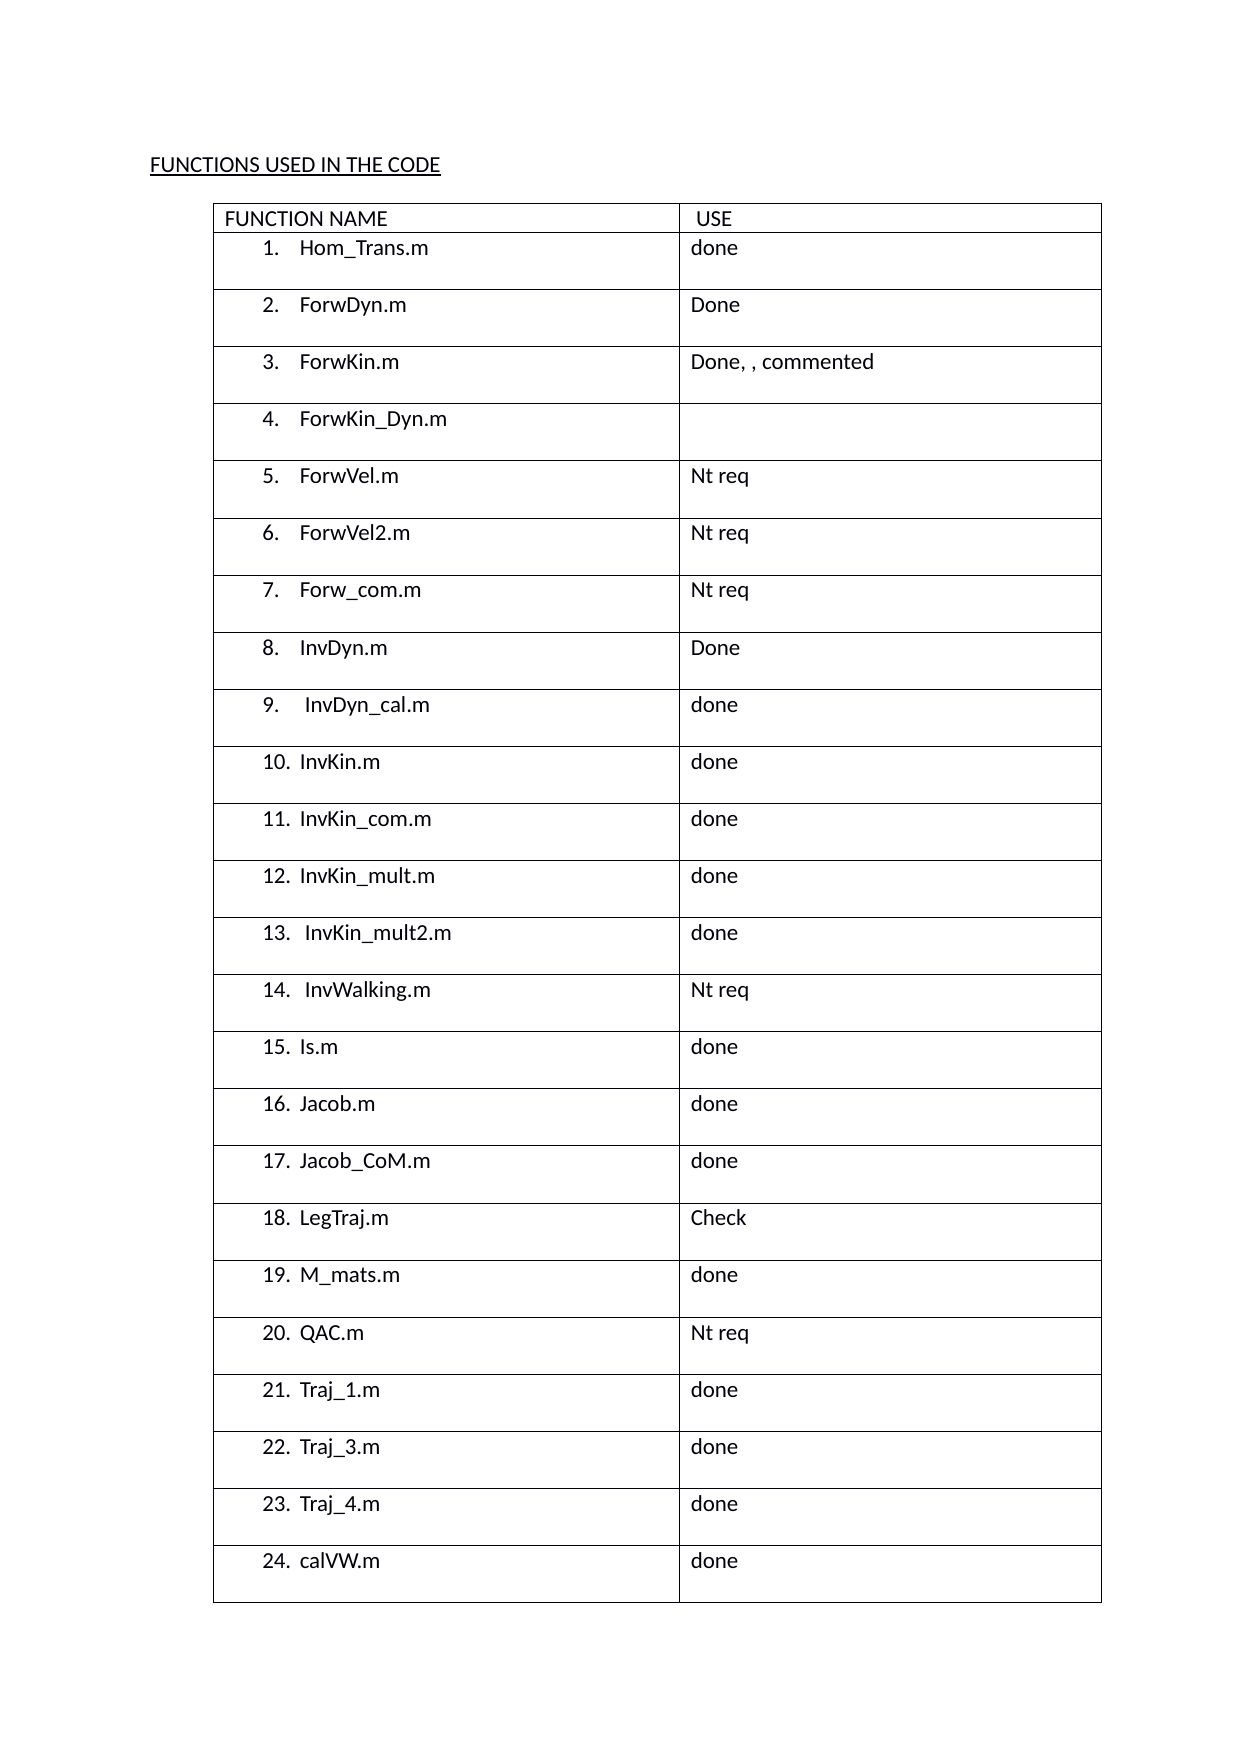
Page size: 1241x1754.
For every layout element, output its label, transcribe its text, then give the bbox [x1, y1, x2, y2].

table_cell done [680, 690, 1101, 746]
table_cell Hom_Trans.m [214, 233, 679, 289]
table_cell M_mats.m [214, 1261, 679, 1317]
table_cell Forw_com.m [214, 576, 679, 632]
table_cell InvKin_mult2.m [214, 918, 679, 974]
table_cell ForwKin.m [214, 347, 679, 403]
table_cell done [680, 861, 1101, 917]
table_cell done [680, 1489, 1101, 1545]
table_cell Traj_1.m [214, 1375, 679, 1431]
table_cell done [680, 1032, 1101, 1088]
table_cell InvKin_com.m [214, 804, 679, 860]
table_cell done [680, 1146, 1101, 1202]
table_cell ForwKin_Dyn.m [214, 404, 679, 460]
table_cell Is.m [214, 1032, 679, 1088]
table_cell done [680, 1546, 1101, 1602]
table_cell done [680, 918, 1101, 974]
table_cell ForwVel.m [214, 461, 679, 517]
table_cell done [680, 1432, 1101, 1488]
table_header USE [680, 204, 1101, 232]
table_cell InvKin.m [214, 747, 679, 803]
table_cell InvDyn_cal.m [214, 690, 679, 746]
table_cell Traj_3.m [214, 1432, 679, 1488]
table_cell InvDyn.m [214, 633, 679, 689]
table_cell ForwDyn.m [214, 290, 679, 346]
table_cell done [680, 804, 1101, 860]
table_cell LegTraj.m [214, 1204, 679, 1259]
table_cell InvKin_mult.m [214, 861, 679, 917]
table_cell done [680, 1089, 1101, 1145]
table_cell Done [680, 633, 1101, 689]
table_cell done [680, 1261, 1101, 1317]
table_cell calVW.m [214, 1546, 679, 1602]
table_cell Jacob_CoM.m [214, 1146, 679, 1202]
table_cell ForwVel2.m [214, 519, 679, 574]
table_cell Nt req [680, 576, 1101, 632]
table_cell Nt req [680, 1318, 1101, 1374]
table_cell Nt req [680, 461, 1101, 517]
table_cell done [680, 1375, 1101, 1431]
table_cell InvWalking.m [214, 975, 679, 1031]
table_cell done [680, 747, 1101, 803]
table_cell Traj_4.m [214, 1489, 679, 1545]
table_cell QAC.m [214, 1318, 679, 1374]
table_cell Check [680, 1204, 1101, 1259]
table_cell Done, , commented [680, 347, 1101, 403]
text FUNCTIONS USED IN THE CODE [150, 150, 1090, 178]
table_cell Nt req [680, 975, 1101, 1031]
table_cell [680, 404, 1101, 460]
table_cell Done [680, 290, 1101, 346]
table_header FUNCTION NAME [214, 204, 679, 232]
table_cell done [680, 233, 1101, 289]
table_cell Jacob.m [214, 1089, 679, 1145]
table_cell Nt req [680, 519, 1101, 574]
